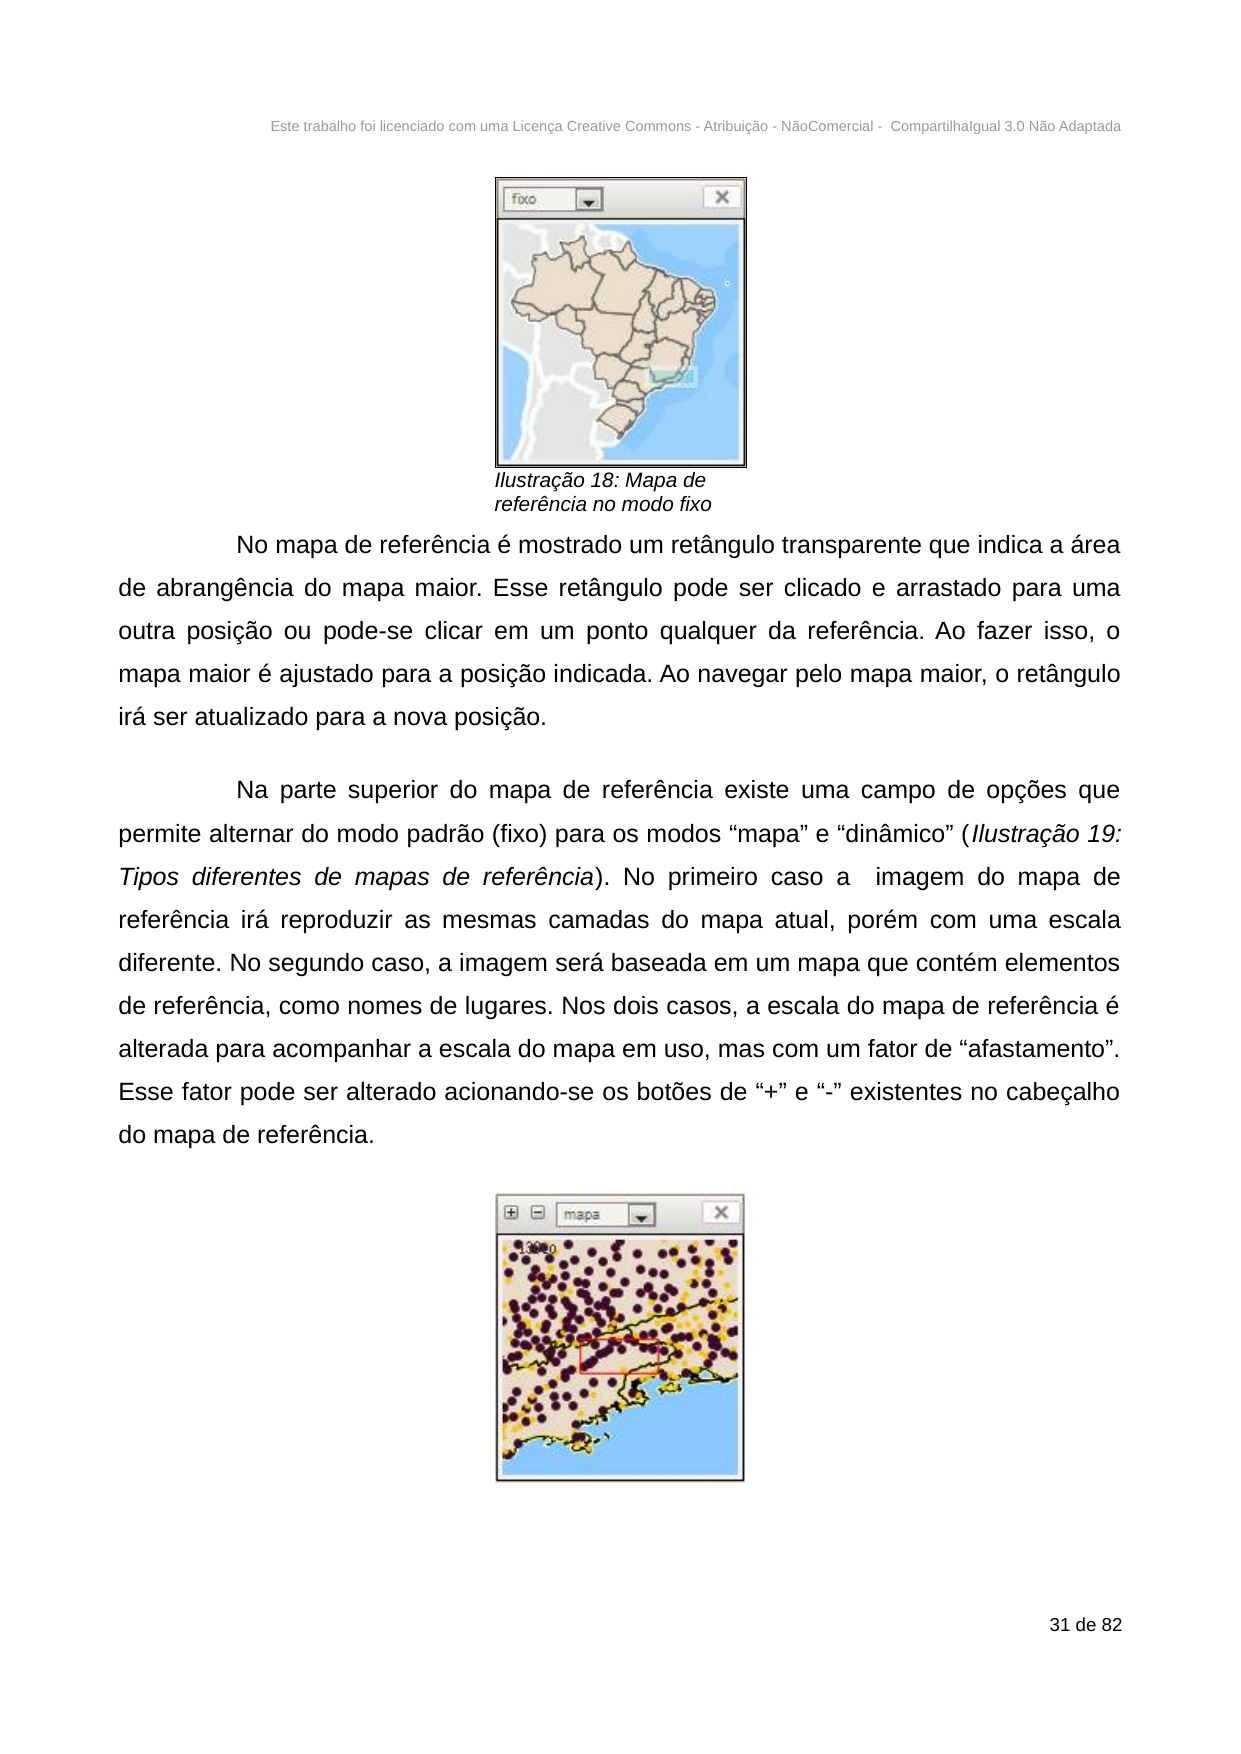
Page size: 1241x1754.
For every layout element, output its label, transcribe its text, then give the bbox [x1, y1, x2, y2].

text Ilustração 18: Mapa de referência no modo fixo [494, 468, 746, 515]
text No mapa de referência é mostrado um retângulo transparente que indica a área de abrangência do mapa maior. Esse retângulo pode ser clicado e arrastado para uma outra posição ou pode-se clicar em um ponto qualquer da referência. Ao fazer isso, o mapa maior é ajustado para a posição indicada. Ao navegar pelo mapa maior, o retângulo irá ser atualizado para a nova posição. [118, 164, 1122, 731]
picture [495, 1193, 745, 1483]
text Na parte superior do mapa de referência existe uma campo de opções que permite alternar do modo padrão (fixo) para os modos “mapa” e “dinâmico” (Ilustração 19: Tipos diferentes de mapas de referência). No primeiro caso a imagem do mapa de referência irá reproduzir as mesmas camadas do mapa atual, porém com uma escala diferente. No segundo caso, a imagem será baseada em um mapa que contém elementos de referência, como nomes de lugares. Nos dois casos, a escala do mapa de referência é alterada para acompanhar a escala do mapa em uso, mas com um fator de “afastamento”. Esse fator pode ser alterado acionando-se os botões de “+” e “-” existentes no cabeçalho do mapa de referência. [118, 776, 1122, 1149]
picture [496, 178, 746, 467]
